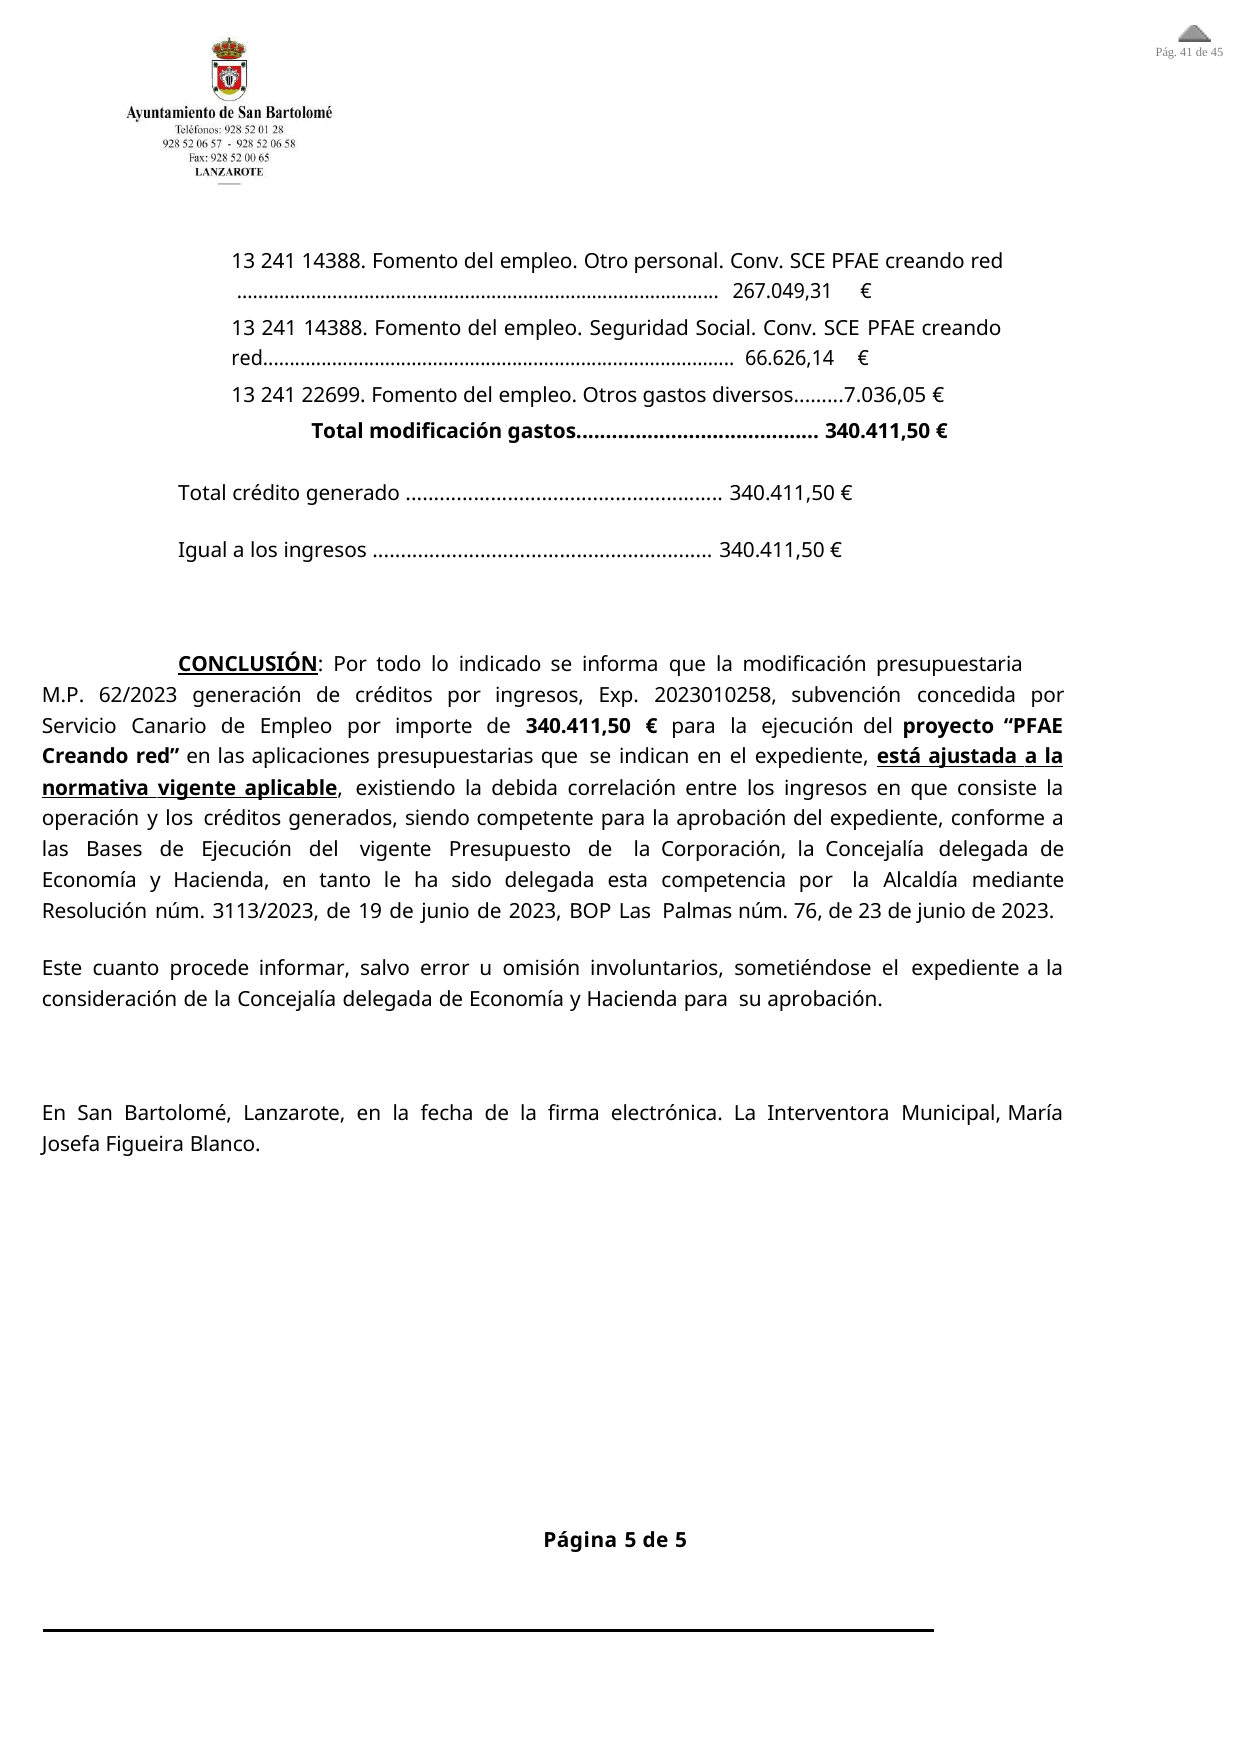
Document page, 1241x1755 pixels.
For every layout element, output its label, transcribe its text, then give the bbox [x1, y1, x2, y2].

text 13 241 14388. Fomento del empleo. Otro personal. Conv. SCE PFAE creando red [231, 246, 1236, 274]
text M.P. 62/2023 generación de créditos por ingresos, Exp. 2023010258, subvención concedida por Servicio Canario de Empleo por importe de 340.411,50 € para la ejecución del proyecto “PFAE Creando red” en las aplicaciones presupuestarias que se indican en el expediente, está ajustada a la normativa vigente aplicable, existiendo la debida correlación entre los ingresos en que consiste la operación y los créditos generados, siendo competente para la aprobación del expediente, conforme a las Bases de Ejecución del vigente Presupuesto de la Corporación, la Concejalía delegada de Economía y Hacienda, en tanto le ha sido delegada esta competencia por la Alcaldía mediante Resolución núm. 3113/2023, de 19 de junio de 2023, BOP Las Palmas núm. 76, de 23 de junio de 2023. [42, 680, 1064, 925]
text ........................................................................................... 267.049,31 € [237, 276, 1154, 305]
text CONCLUSIÓN: Por todo lo indicado se informa que la modificación presupuestaria [178, 649, 1236, 678]
text Este cuanto procede informar, salvo error u omisión involuntarios, sometiéndose el expediente a la consideración de la Concejalía delegada de Economía y Hacienda para su aprobación. [42, 953, 1064, 1013]
text En San Bartolomé, Lanzarote, en la fecha de la firma electrónica. La Interventora Municipal, María Josefa Figueira Blanco. [42, 1098, 1063, 1157]
text Total modificación gastos......................................... 340.411,50 € [271, 416, 987, 444]
text Igual a los ingresos ............................................................ 340.411,50 € [178, 535, 1236, 563]
text Total crédito generado ........................................................ 340.411,50 € [178, 478, 1236, 506]
text 13 241 14388. Fomento del empleo. Seguridad Social. Conv. SCE PFAE creando red......................................................................................... 66.626,14 € [231, 313, 1077, 372]
text 13 241 22699. Fomento del empleo. Otros gastos diversos.........7.036,05 € [231, 380, 1236, 408]
